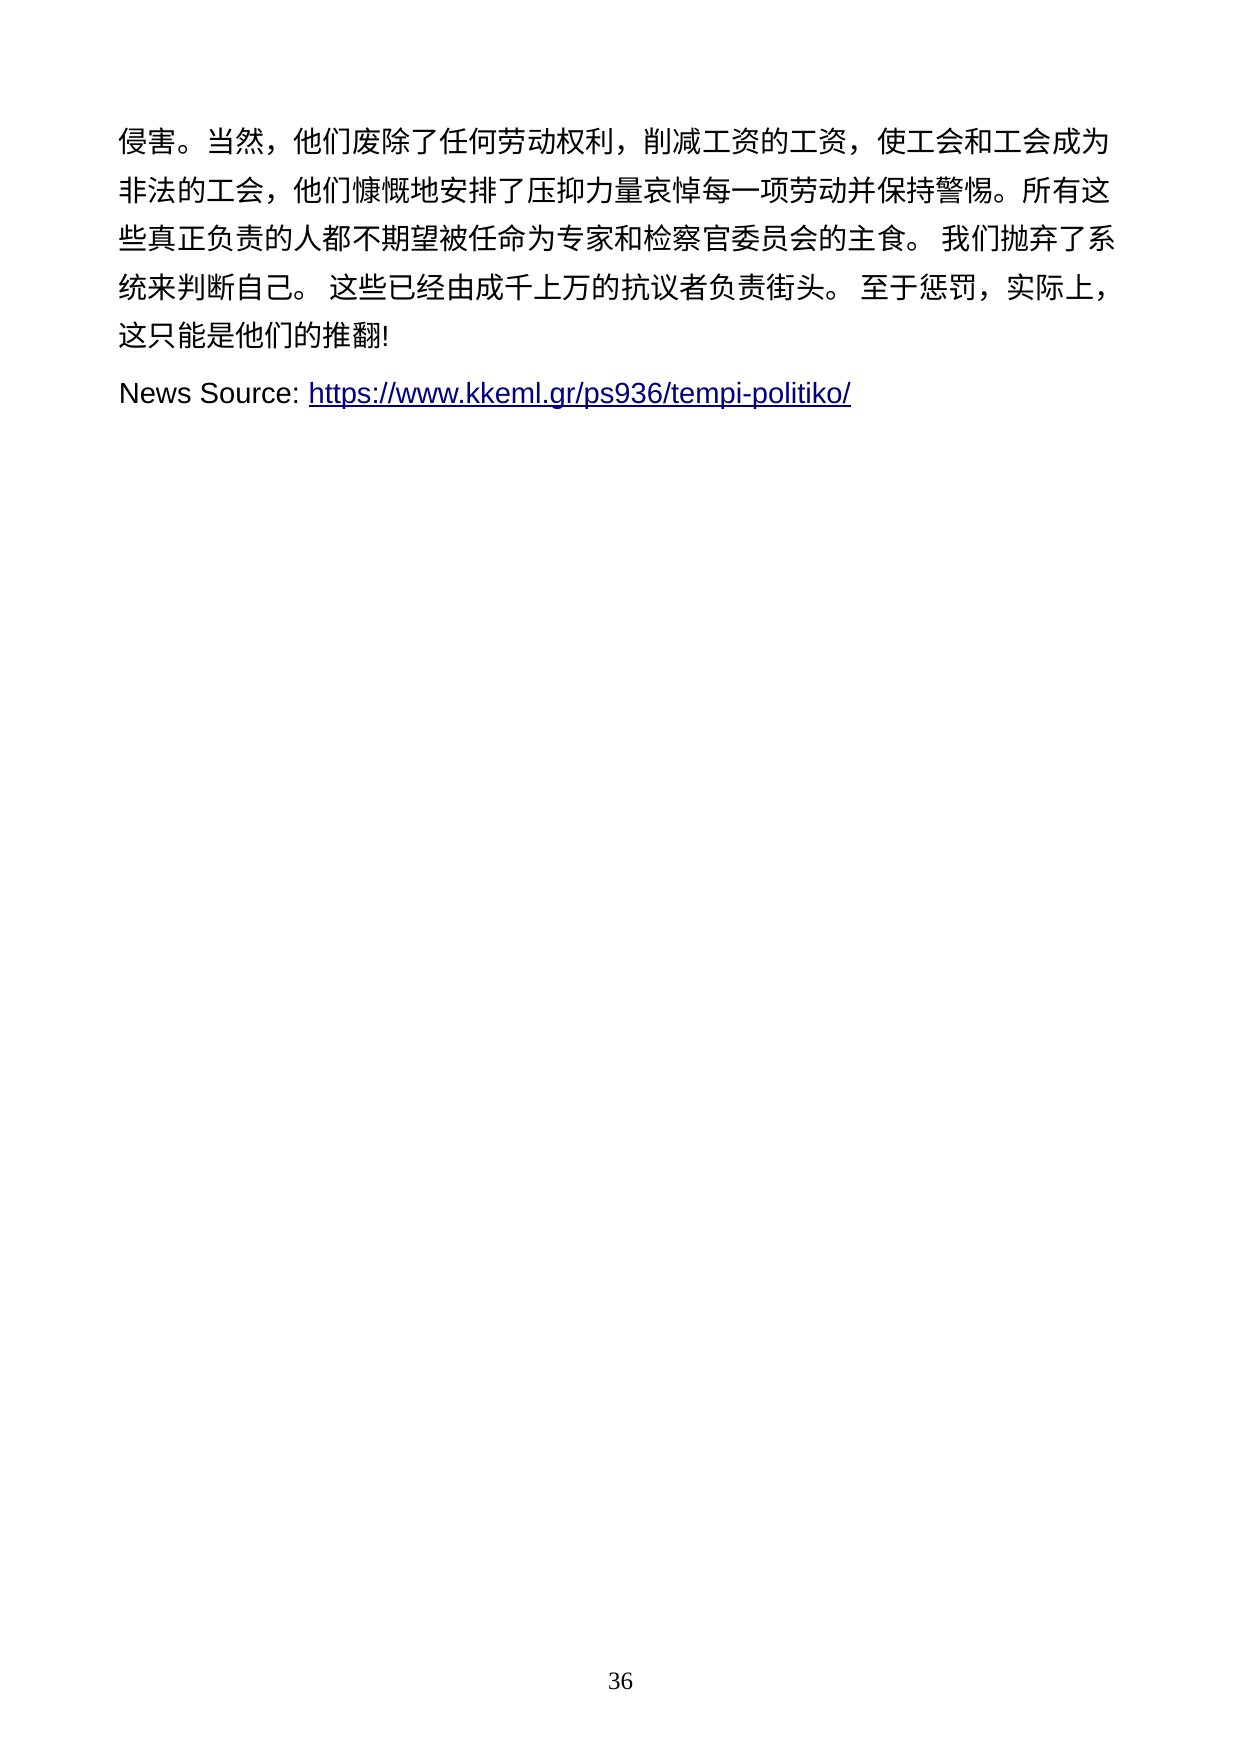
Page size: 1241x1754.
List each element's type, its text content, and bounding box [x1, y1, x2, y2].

text News Source: https://www.kkeml.gr/ps936/tempi-politiko/ [118, 376, 1122, 409]
text 侵害。当然，他们废除了任何劳动权利，削减工资的工资，使工会和工会成为非法的工会，他们慷慨地安排了压抑力量哀悼每一项劳动并保持警惕。所有这些真正负责的人都不期望被任命为专家和检察官委员会的主食。 我们抛弃了系统来判断自己。 这些已经由成千上万的抗议者负责街头。 至于惩罚，实际上，这只能是他们的推翻! [118, 118, 1122, 355]
